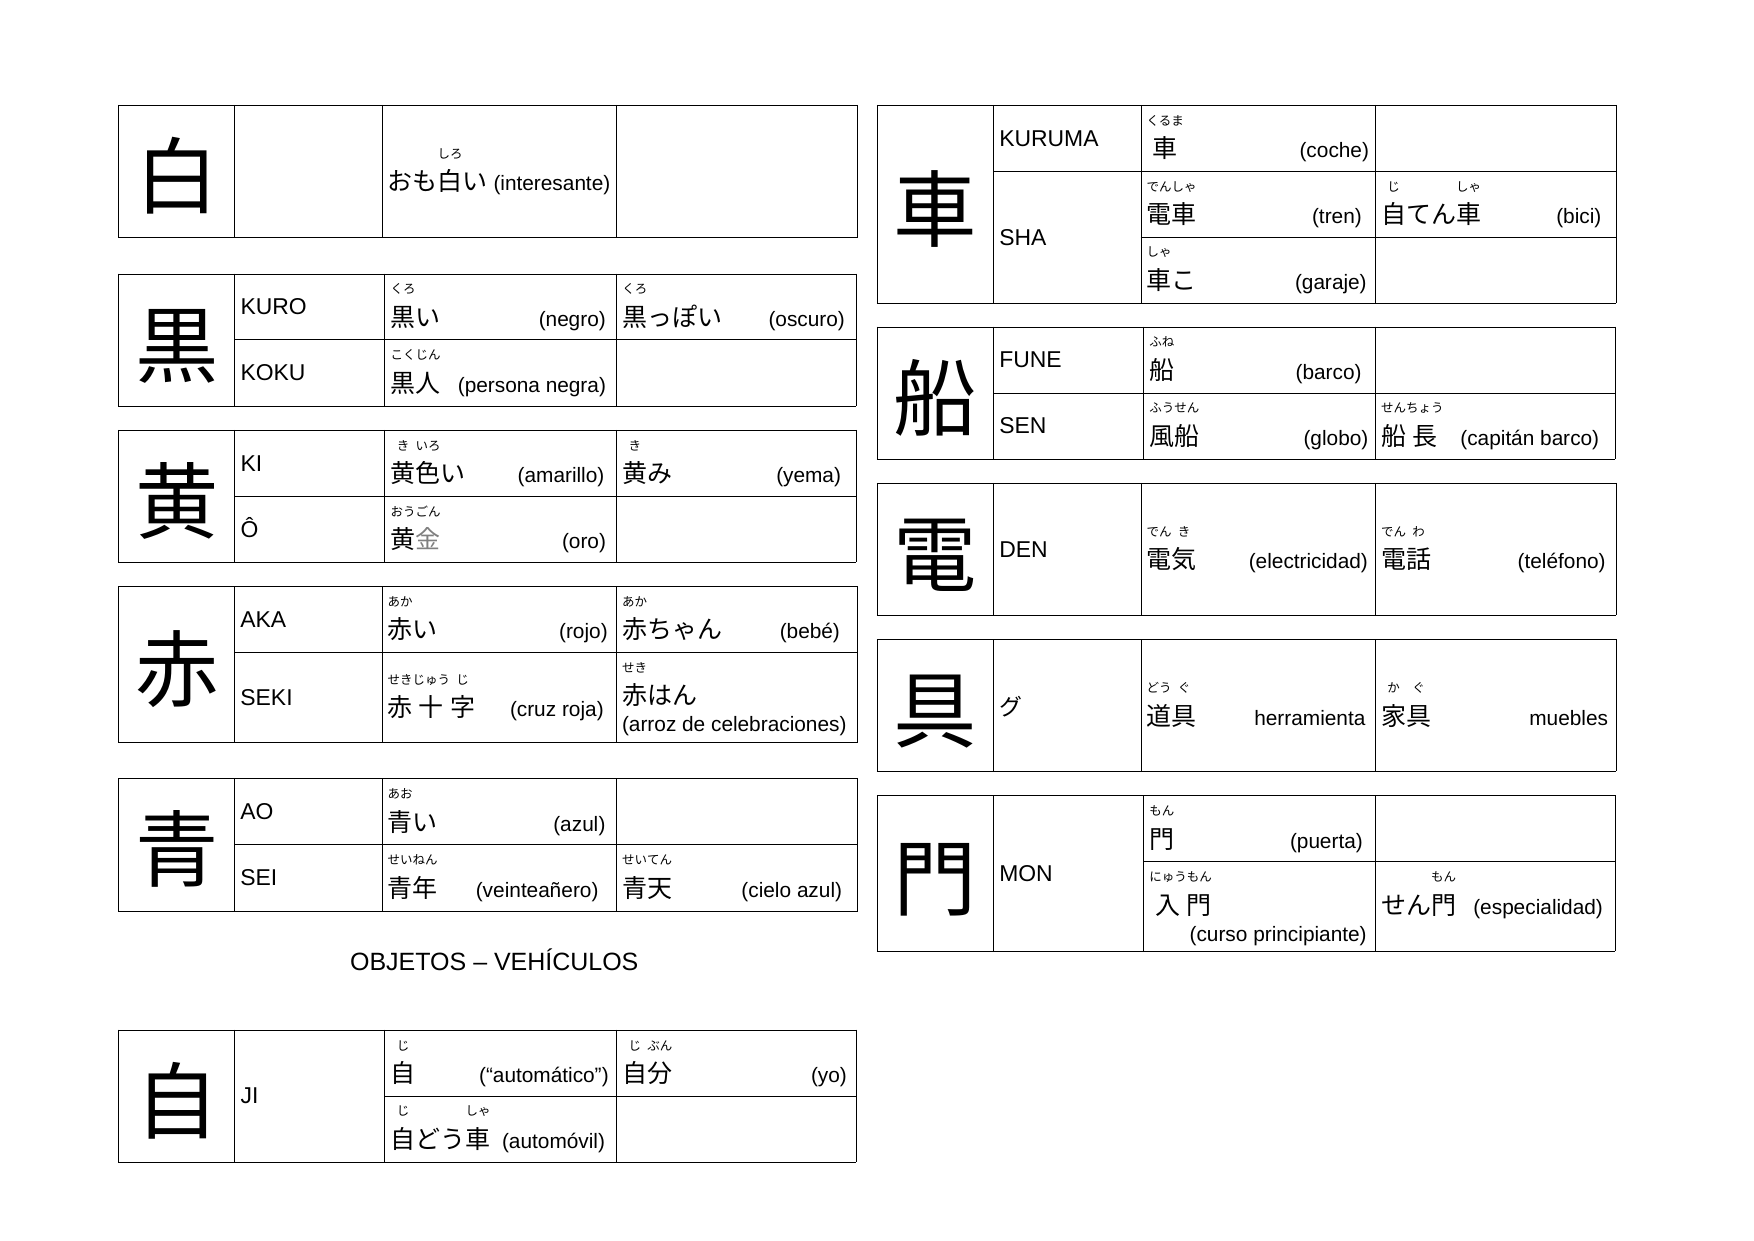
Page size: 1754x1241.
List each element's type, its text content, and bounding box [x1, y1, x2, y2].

table_cell せん門もん (especialidad) [1376, 862, 1615, 951]
text OBJETOS – VEHÍCULOS [118, 947, 877, 976]
table_header 自 [119, 1031, 234, 1162]
table_cell Ô [235, 497, 384, 562]
table_cell 入にゅう門もん (curso principiante) [1144, 862, 1375, 951]
table_header 門もん (puerta) [1144, 796, 1375, 861]
table_header 黒 [119, 275, 234, 406]
table_cell 車しゃこ (garaje) [1142, 238, 1375, 302]
table_header [1376, 796, 1615, 861]
table_header 黄きみ (yema) [617, 431, 856, 496]
table_header [235, 106, 382, 237]
table_header 黒くろっぽい (oscuro) [617, 275, 856, 339]
table_cell SEI [235, 845, 382, 911]
table_header 自じ (“automático”) [385, 1031, 616, 1096]
table_cell 黄おう金ごん (oro) [385, 497, 616, 562]
table_cell [617, 340, 856, 406]
table_header FUNE [994, 328, 1143, 392]
table_cell 風ふう船せん (globo) [1144, 394, 1375, 459]
table_header 黄き色いろい (amarillo) [385, 431, 616, 496]
table_cell 青せい年ねん (veinteañero) [383, 845, 616, 911]
table_header JI [235, 1031, 384, 1162]
table_header [1376, 328, 1615, 392]
table_header [617, 779, 857, 844]
table_header 車くるま (coche) [1142, 106, 1375, 171]
table_cell おも白しろい (interesante) [383, 106, 616, 237]
table_header 船ふね (barco) [1144, 328, 1375, 392]
table_header 電でん話わ (teléfono) [1376, 484, 1616, 615]
table_header 黄 [119, 431, 234, 562]
table_header 赤 [119, 587, 234, 742]
table_header 電でん気き (electricidad) [1142, 484, 1375, 615]
table_cell 赤せき十じゅう字じ (cruz roja) [383, 653, 616, 742]
table_header AKA [235, 587, 382, 652]
table_cell 自じてん車しゃ (bici) [1376, 172, 1616, 237]
table_header 車 [878, 106, 993, 302]
table_cell [617, 106, 857, 237]
table_cell 船せん長ちょう (capitán barco) [1376, 394, 1615, 459]
table_header 赤あかい (rojo) [383, 587, 616, 652]
table_cell 自じどう車しゃ (automóvil) [385, 1097, 616, 1162]
table_cell 電でん車しゃ (tren) [1142, 172, 1375, 237]
table_cell 黒こく人じん (persona negra) [385, 340, 616, 406]
table_header KURO [235, 275, 384, 339]
table_header 青あおい (azul) [383, 779, 616, 844]
table_header 自じ分ぶん (yo) [617, 1031, 856, 1096]
table_header [1376, 106, 1616, 171]
table_header KURUMA [994, 106, 1141, 171]
table_cell [617, 1097, 856, 1162]
table_header 道どう具ぐ herramienta [1142, 640, 1375, 771]
table_header 赤あかちゃん (bebé) [617, 587, 857, 652]
table_header KI [235, 431, 384, 496]
table_header AO [235, 779, 382, 844]
table_cell SEKI [235, 653, 382, 742]
table_header 船 [878, 328, 993, 459]
table_header DEN [994, 484, 1141, 615]
table_cell 赤せきはん (arroz de celebraciones) [617, 653, 857, 742]
table_header 白 [119, 106, 234, 237]
table_header 家か具ぐ muebles [1376, 640, 1616, 771]
table_header グ [994, 640, 1141, 771]
table_cell 青せい天てん (cielo azul) [617, 845, 857, 911]
table_cell KOKU [235, 340, 384, 406]
table_cell SEN [994, 394, 1143, 459]
table_header 電 [878, 484, 993, 615]
table_cell SHA [994, 172, 1141, 302]
table_cell [617, 497, 856, 562]
table_header 黒くろい (negro) [385, 275, 616, 339]
table_header 具 [878, 640, 993, 771]
table_header 門 [878, 796, 993, 951]
table_header MON [994, 796, 1143, 951]
table_header 青 [119, 779, 234, 911]
table_cell [1376, 238, 1616, 302]
